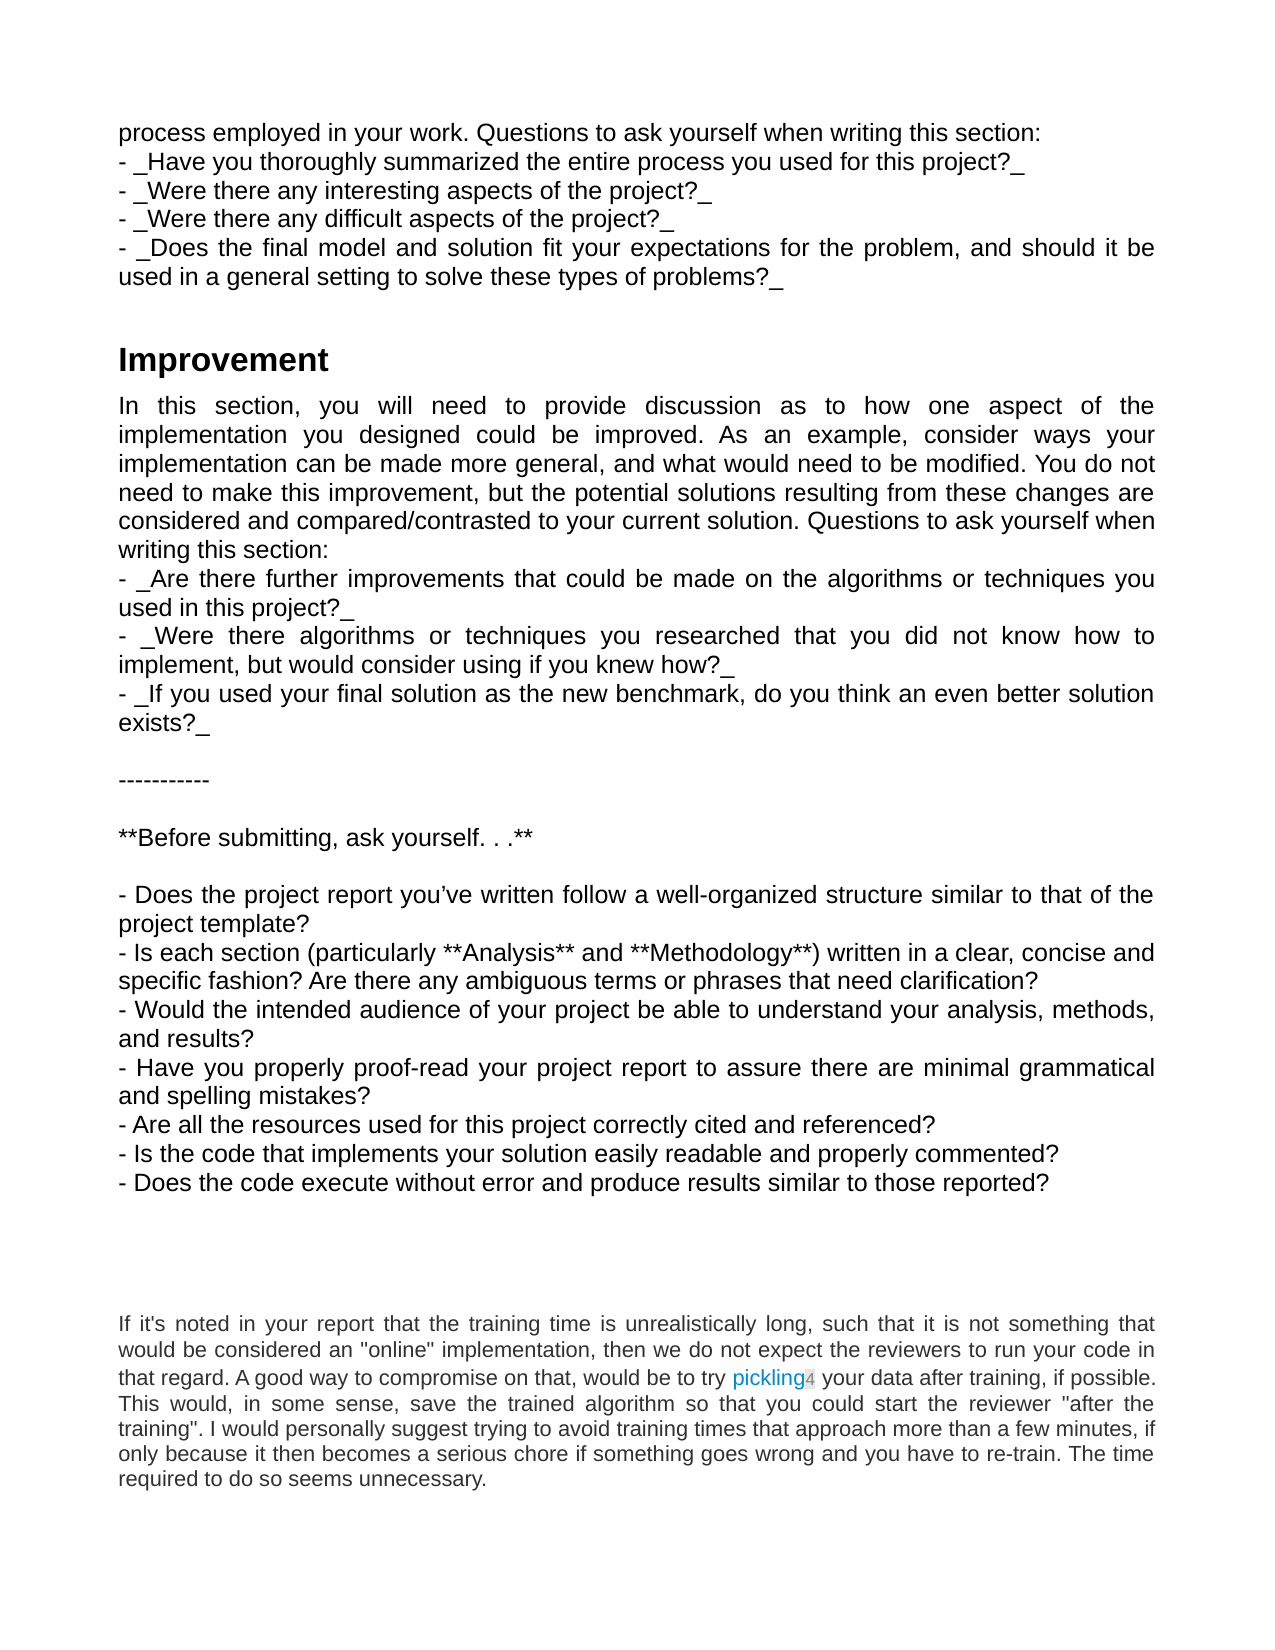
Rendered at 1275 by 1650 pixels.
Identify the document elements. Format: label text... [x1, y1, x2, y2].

text process employed in your work. Questions to ask yourself when writing this section: [118, 118, 1157, 147]
text - Is the code that implements your solution easily readable and properly commented? [118, 1139, 1157, 1168]
text ----------- [118, 765, 1157, 794]
text If it's noted in your report that the training time is unrealistically long, such that it is not something that would be considered an "online" implementation, then we do not expect the reviewers to run your code in that regard. A good way to compromise on that, would be to try pickling4 your data after training, if possible. This would, in some sense, save the trained algorithm so that you could start the reviewer "after the training". I would personally suggest trying to avoid training times that approach more than a few minutes, if only because it then becomes a serious chore if something goes wrong and you have to re-train. The time required to do so seems unnecessary. [118, 1311, 1157, 1491]
text - Have you properly proof-read your project report to assure there are minimal grammatical and spelling mistakes? [118, 1053, 1157, 1110]
text - Would the intended audience of your project be able to understand your analysis, methods, and results? [118, 995, 1157, 1053]
text - _Were there any difficult aspects of the project?_ [118, 204, 1157, 233]
text **Before submitting, ask yourself. . .** [118, 823, 1157, 851]
text - _Are there further improvements that could be made on the algorithms or techniques you used in this project?_ [118, 564, 1157, 621]
text - Are all the resources used for this project correctly cited and referenced? [118, 1110, 1157, 1139]
text - _Have you thoroughly summarized the entire process you used for this project?_ [118, 147, 1157, 176]
text - Does the code execute without error and produce results similar to those reported? [118, 1168, 1157, 1196]
subtitle Improvement [118, 340, 1157, 379]
text - _Were there algorithms or techniques you researched that you did not know how to implement, but would consider using if you knew how?_ [118, 621, 1157, 679]
text - _If you used your final solution as the new benchmark, do you think an even better solution exists?_ [118, 679, 1157, 736]
text - _Does the final model and solution fit your expectations for the problem, and should it be used in a general setting to solve these types of problems?_ [118, 233, 1157, 291]
text In this section, you will need to provide discussion as to how one aspect of the implementation you designed could be improved. As an example, consider ways your implementation can be made more general, and what would need to be modified. You do not need to make this improvement, but the potential solutions resulting from these changes are considered and compared/contrasted to your current solution. Questions to ask yourself when writing this section: [118, 391, 1157, 564]
text - Does the project report you’ve written follow a well-organized structure similar to that of the project template? [118, 880, 1157, 938]
text - Is each section (particularly **Analysis** and **Methodology**) written in a clear, concise and specific fashion? Are there any ambiguous terms or phrases that need clarification? [118, 938, 1157, 995]
text - _Were there any interesting aspects of the project?_ [118, 176, 1157, 204]
